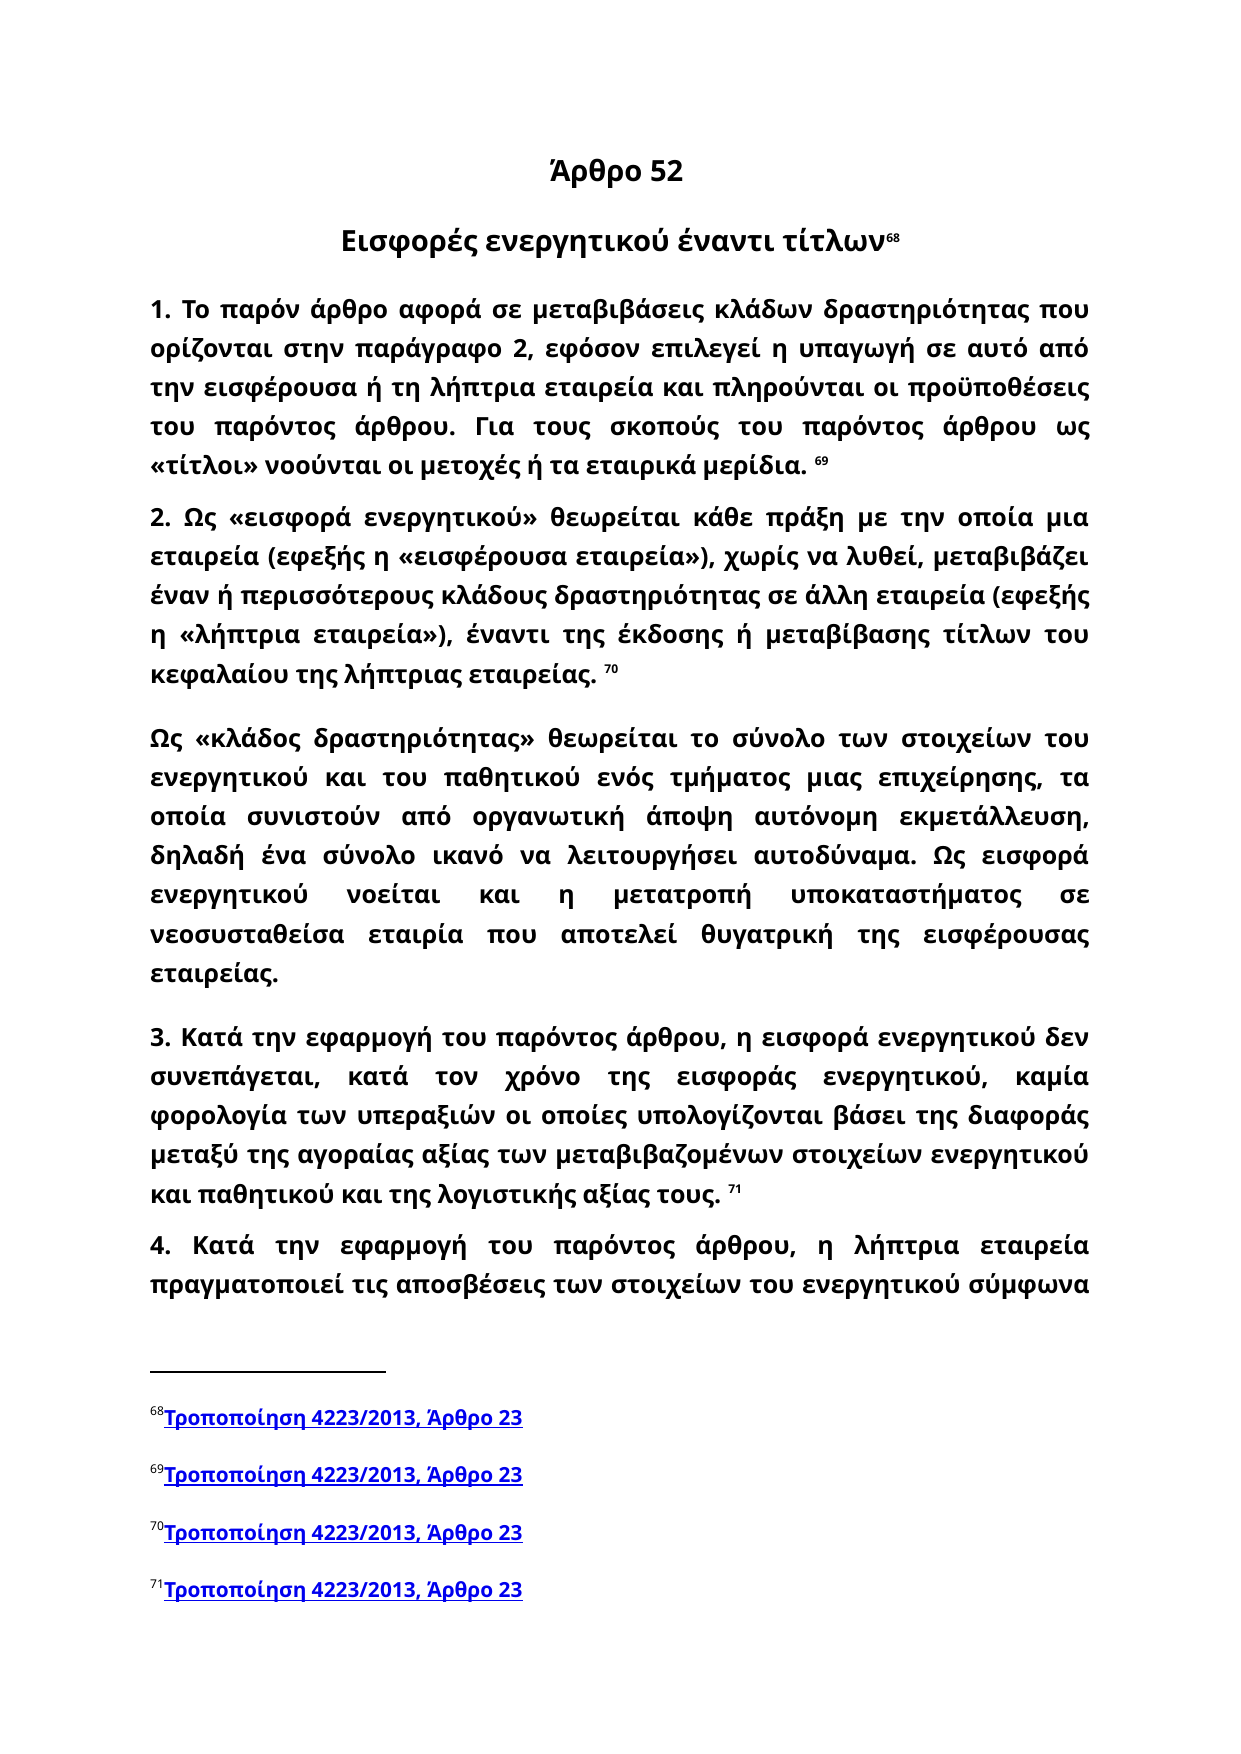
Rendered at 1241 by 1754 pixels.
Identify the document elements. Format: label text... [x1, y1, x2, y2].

text Ως «κλάδος δραστηριότητας» θεωρείται το σύνολο των στοιχείων του ενεργητικού και του παθητικού ενός τμήματος μιας επιχείρησης, τα οποία συνιστούν από οργανωτική άποψη αυτόνομη εκμετάλλευση, δηλαδή ένα σύνολο ικανό να λειτουργήσει αυτοδύναμα. Ως εισφορά ενεργητικού νοείται και η μετατροπή υποκαταστήματος σε νεοσυσταθείσα εταιρία που αποτελεί θυγατρική της εισφέρουσας εταιρείας. [150, 720, 1090, 989]
text 2. Ως «εισφορά ενεργητικού» θεωρείται κάθε πράξη με την οποία μια εταιρεία (εφεξής η «εισφέρουσα εταιρεία»), χωρίς να λυθεί, μεταβιβάζει έναν ή περισσότερους κλάδους δραστηριότητας σε άλλη εταιρεία (εφεξής η «λήπτρια εταιρεία»), έναντι της έκδοσης ή μεταβίβασης τίτλων του κεφαλαίου της λήπτριας εταιρείας. [150, 499, 1090, 690]
text 1. Το παρόν άρθρο αφορά σε μεταβιβάσεις κλάδων δραστηριότητας που ορίζονται στην παράγραφο 2, εφόσον επιλεγεί η υπαγωγή σε αυτό από την εισφέρουσα ή τη λήπτρια εταιρεία και πληρούνται οι προϋποθέσεις του παρόντος άρθρου. Για τους σκοπούς του παρόντος άρθρου ως «τίτλοι» νοούνται οι μετοχές ή τα εταιρικά μερίδια. [150, 291, 1090, 482]
text Τροποποίηση 4223/2013, Άρθρο 23 [150, 1403, 1090, 1431]
subtitle Εισφορές ενεργητικού έναντι τίτλων [150, 221, 1090, 260]
text Τροποποίηση 4223/2013, Άρθρο 23 [150, 1576, 1090, 1604]
subtitle Άρθρο 52 [150, 150, 1090, 190]
text Τροποποίηση 4223/2013, Άρθρο 23 [150, 1460, 1090, 1489]
text 3. Κατά την εφαρμογή του παρόντος άρθρου, η εισφορά ενεργητικού δεν συνεπάγεται, κατά τον χρόνο της εισφοράς ενεργητικού, καμία φορολογία των υπεραξιών οι οποίες υπολογίζονται βάσει της διαφοράς μεταξύ της αγοραίας αξίας των μεταβιβαζομένων στοιχείων ενεργητικού και παθητικού και της λογιστικής αξίας τους. [150, 1019, 1090, 1210]
text Τροποποίηση 4223/2013, Άρθρο 23 [150, 1518, 1090, 1546]
text 4. Κατά την εφαρμογή του παρόντος άρθρου, η λήπτρια εταιρεία πραγματοποιεί τις αποσβέσεις των στοιχείων του ενεργητικού σύμφωνα [150, 1228, 1090, 1301]
